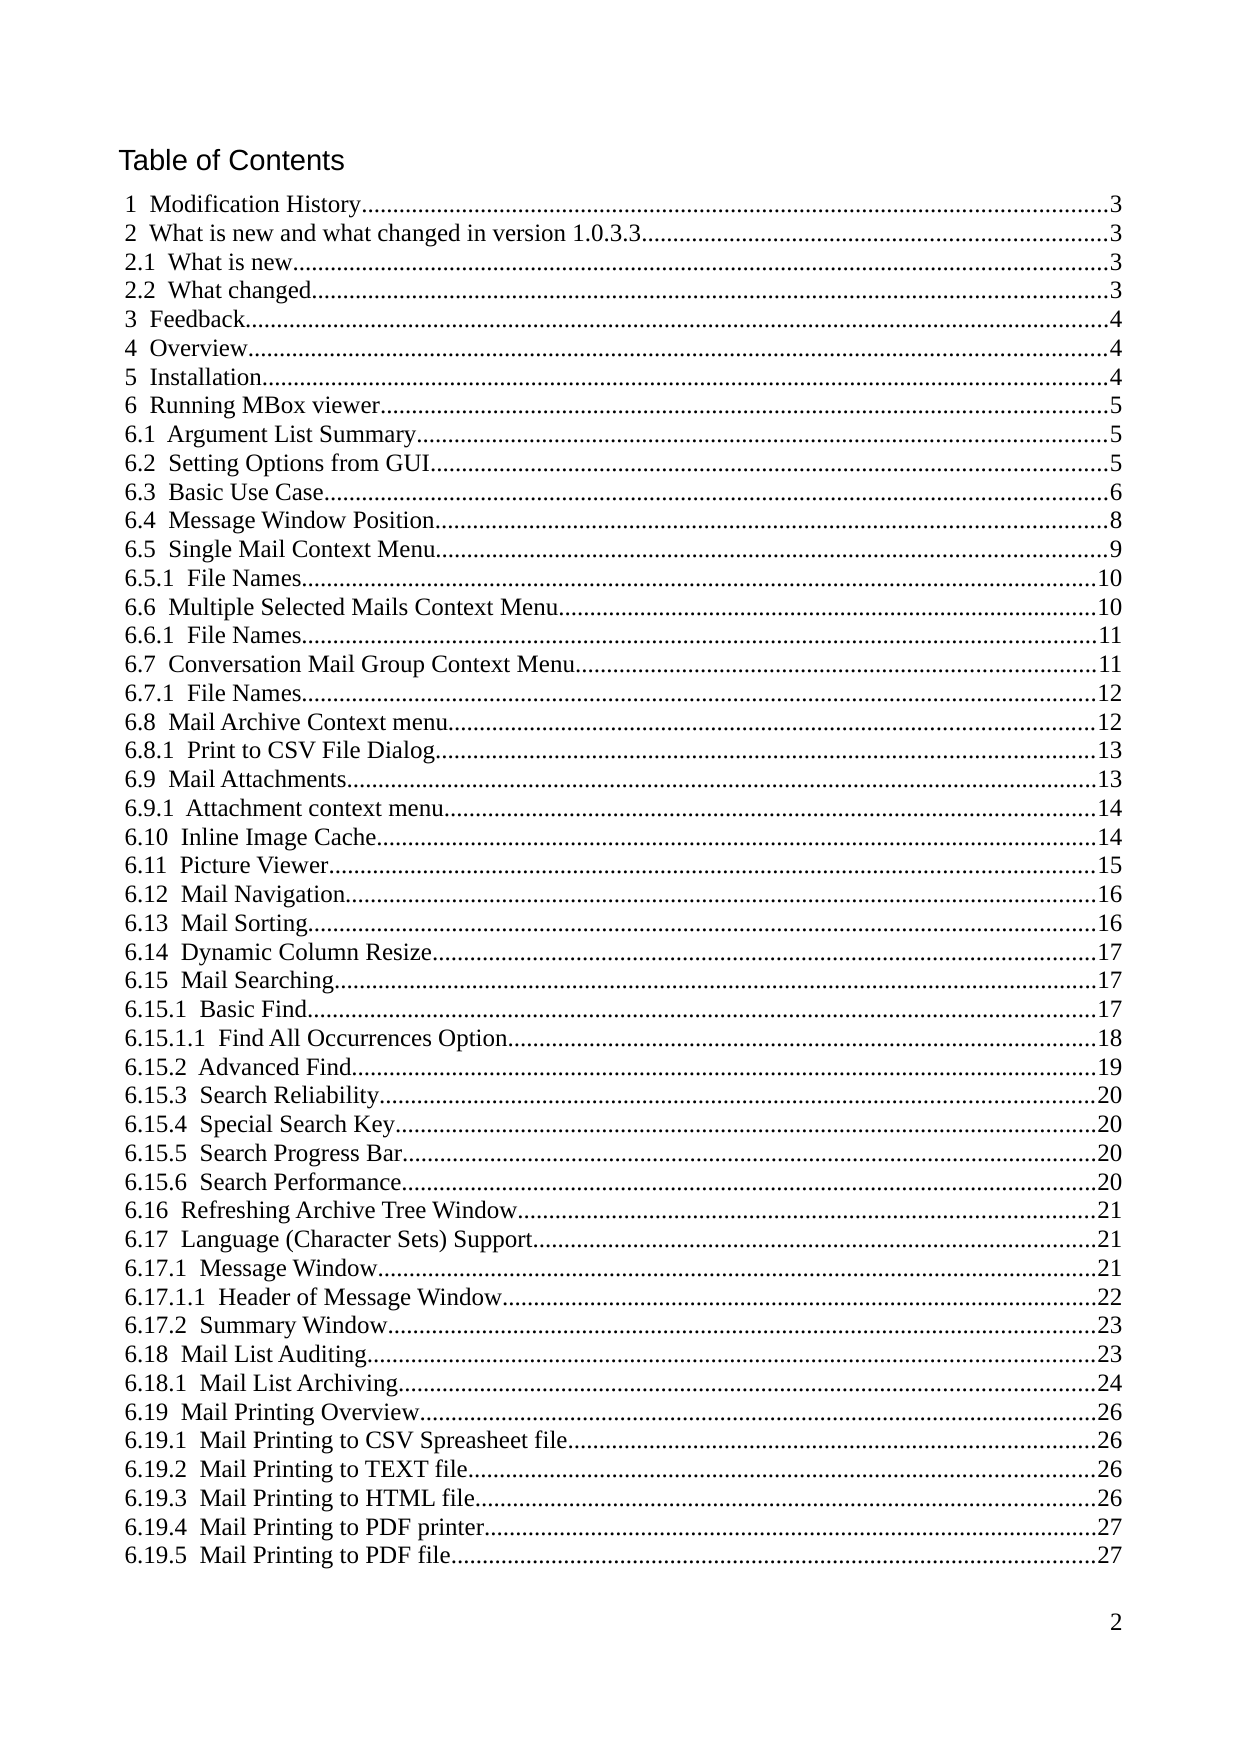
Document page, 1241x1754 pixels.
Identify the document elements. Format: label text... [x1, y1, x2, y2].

subtitle Table of Contents [118, 143, 1122, 177]
text 6.15.5 Search Progress Bar 20 [118, 1138, 1122, 1167]
text 6.17.1 Message Window 21 [118, 1253, 1122, 1282]
text 6.13 Mail Sorting 16 [118, 908, 1122, 937]
text 6.7 Conversation Mail Group Context Menu 11 [118, 649, 1122, 678]
text 6.4 Message Window Position 8 [118, 505, 1122, 534]
text 6.15.1 Basic Find 17 [118, 994, 1122, 1023]
text 6.17.1.1 Header of Message Window 22 [118, 1282, 1122, 1310]
text 5 Installation 4 [118, 362, 1122, 390]
text 6.7.1 File Names 12 [118, 678, 1122, 707]
text 6.1 Argument List Summary 5 [118, 419, 1122, 448]
text 6 Running MBox viewer 5 [118, 390, 1122, 419]
text 2.1 What is new 3 [118, 247, 1122, 275]
text 6.14 Dynamic Column Resize 17 [118, 937, 1122, 965]
text 6.19.5 Mail Printing to PDF file 27 [118, 1540, 1122, 1569]
text 6.15.1.1 Find All Occurrences Option 18 [118, 1023, 1122, 1052]
text 6.19.3 Mail Printing to HTML file 26 [118, 1483, 1122, 1512]
text 6.19.2 Mail Printing to TEXT file 26 [118, 1454, 1122, 1483]
text 6.17 Language (Character Sets) Support 21 [118, 1224, 1122, 1253]
text 6.11 Picture Viewer 15 [118, 850, 1122, 879]
text 3 Feedback 4 [118, 304, 1122, 333]
text 6.19.1 Mail Printing to CSV Spreasheet file 26 [118, 1425, 1122, 1454]
text 6.8 Mail Archive Context menu 12 [118, 707, 1122, 735]
text 6.15.4 Special Search Key 20 [118, 1109, 1122, 1138]
text 6.3 Basic Use Case 6 [118, 477, 1122, 505]
text 6.16 Refreshing Archive Tree Window 21 [118, 1195, 1122, 1224]
text 6.19.4 Mail Printing to PDF printer 27 [118, 1512, 1122, 1540]
text 1 Modification History 3 [118, 189, 1122, 218]
text 6.2 Setting Options from GUI 5 [118, 448, 1122, 477]
text 4 Overview 4 [118, 333, 1122, 362]
text 6.6 Multiple Selected Mails Context Menu 10 [118, 592, 1122, 620]
text 6.17.2 Summary Window 23 [118, 1310, 1122, 1339]
text 6.18 Mail List Auditing 23 [118, 1339, 1122, 1368]
text 6.12 Mail Navigation 16 [118, 879, 1122, 908]
text 6.15.3 Search Reliability 20 [118, 1080, 1122, 1109]
text 6.9 Mail Attachments 13 [118, 764, 1122, 793]
text 2 What is new and what changed in version 1.0.3.3 3 [118, 218, 1122, 247]
text 6.18.1 Mail List Archiving 24 [118, 1368, 1122, 1397]
text 6.8.1 Print to CSV File Dialog 13 [118, 735, 1122, 764]
text 6.19 Mail Printing Overview 26 [118, 1397, 1122, 1425]
text 6.5.1 File Names 10 [118, 563, 1122, 592]
text 6.9.1 Attachment context menu 14 [118, 793, 1122, 822]
text 6.15 Mail Searching 17 [118, 965, 1122, 994]
text 6.15.6 Search Performance 20 [118, 1167, 1122, 1195]
text 2.2 What changed 3 [118, 275, 1122, 304]
text 6.10 Inline Image Cache 14 [118, 822, 1122, 850]
text 6.5 Single Mail Context Menu 9 [118, 534, 1122, 563]
text 6.15.2 Advanced Find 19 [118, 1052, 1122, 1080]
text 6.6.1 File Names 11 [118, 620, 1122, 649]
